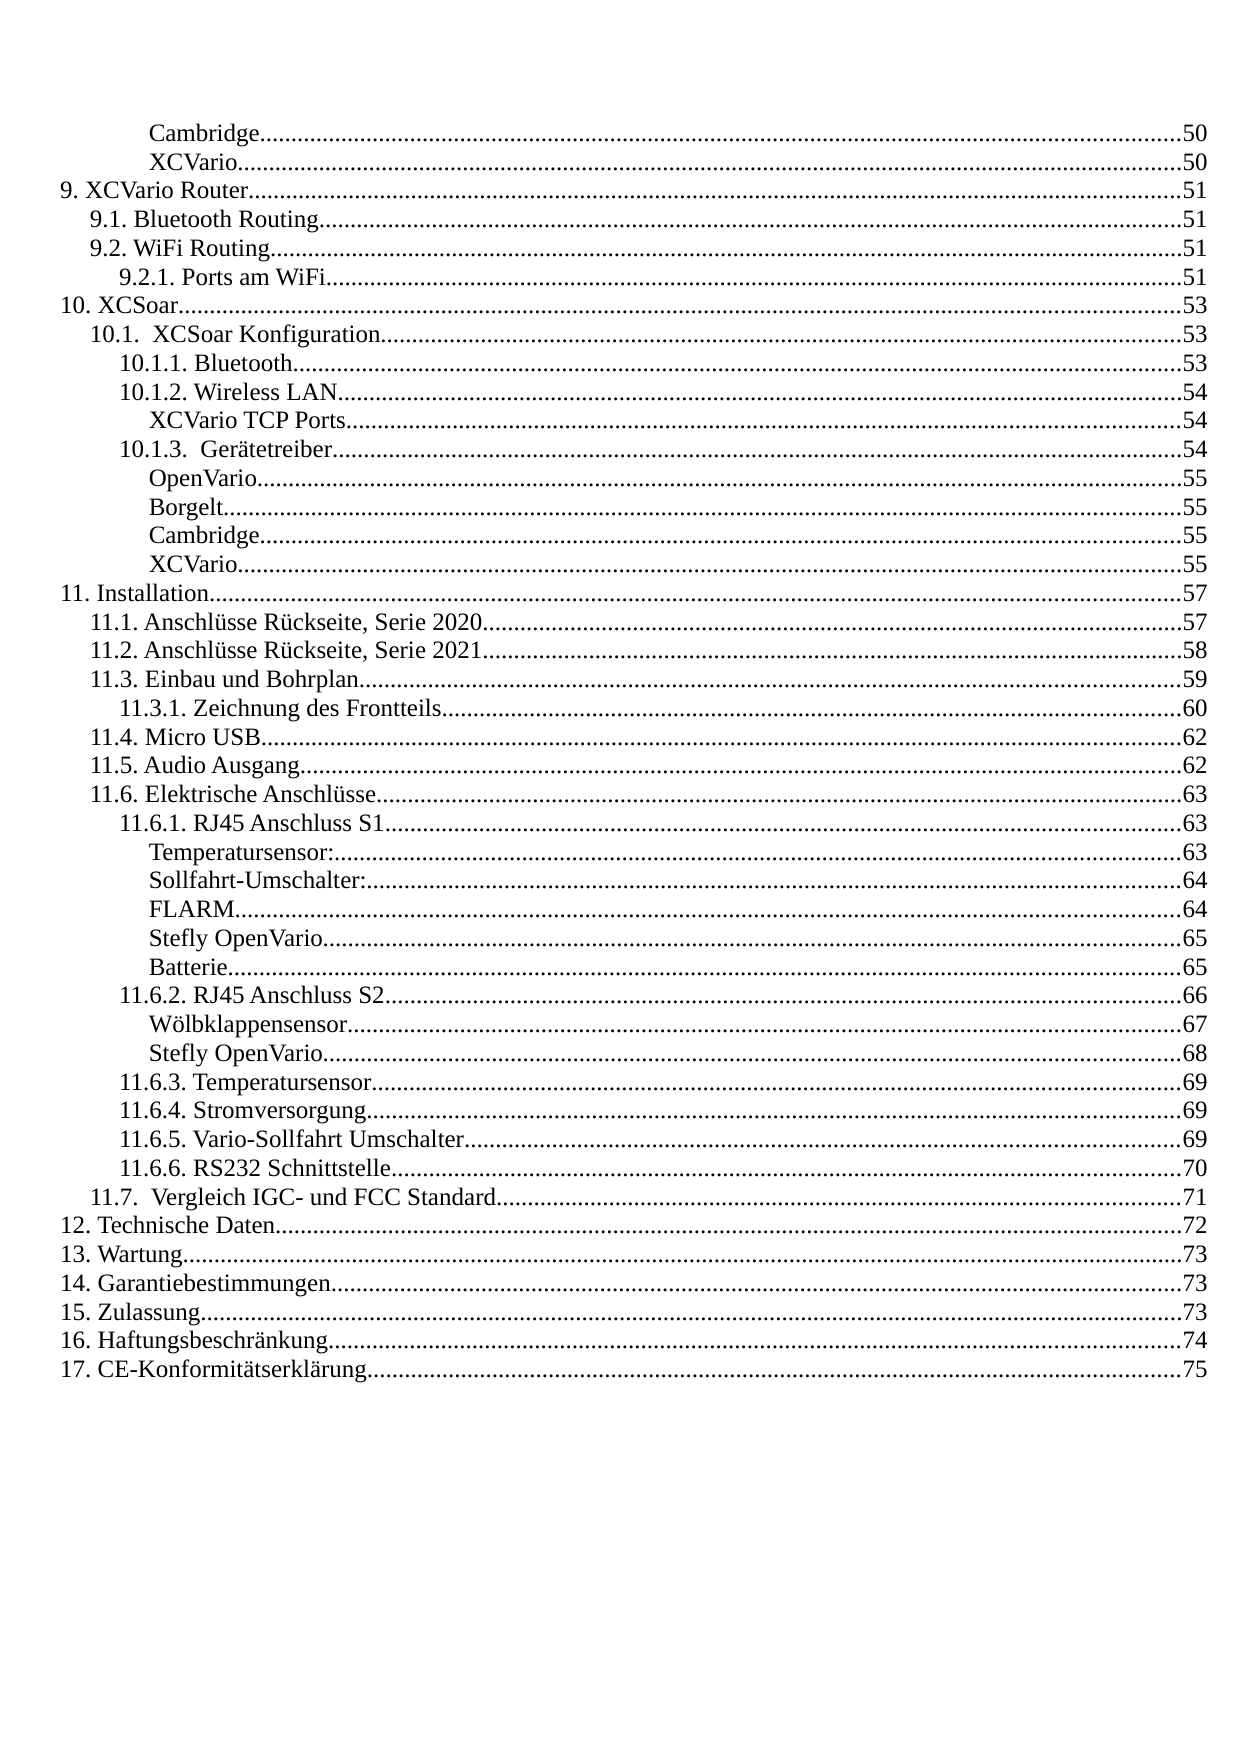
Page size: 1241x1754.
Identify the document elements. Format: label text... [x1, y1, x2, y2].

text 11.4. Micro USB 62 [89, 722, 1207, 751]
text Temperatursensor: 63 [148, 837, 1207, 866]
text Sollfahrt-Umschalter: 64 [148, 866, 1207, 894]
text 11.6.6. RS232 Schnittstelle 70 [119, 1153, 1207, 1182]
text Borgelt 55 [148, 492, 1207, 521]
text 11.6.5. Vario-Sollfahrt Umschalter 69 [119, 1124, 1207, 1153]
text Stefly OpenVario 65 [148, 923, 1207, 952]
text Stefly OpenVario 68 [148, 1038, 1207, 1067]
text Batterie 65 [148, 952, 1207, 981]
text 11.3. Einbau und Bohrplan 59 [89, 664, 1207, 693]
text 11.6.2. RJ45 Anschluss S2 66 [119, 981, 1207, 1009]
text 17. CE-Konformitätserklärung 75 [60, 1354, 1207, 1383]
text OpenVario 55 [148, 463, 1207, 492]
text 10.1. XCSoar Konfiguration 53 [89, 319, 1207, 348]
text 10.1.1. Bluetooth 53 [119, 348, 1207, 377]
text 12. Technische Daten 72 [60, 1211, 1207, 1239]
text 11.7. Vergleich IGC- und FCC Standard 71 [89, 1182, 1207, 1211]
text 11.6.1. RJ45 Anschluss S1 63 [119, 808, 1207, 837]
text 11.3.1. Zeichnung des Frontteils 60 [119, 693, 1207, 722]
text XCVario TCP Ports 54 [148, 406, 1207, 434]
text FLARM 64 [148, 894, 1207, 923]
text XCVario 50 [148, 147, 1207, 176]
text 16. Haftungsbeschränkung 74 [60, 1326, 1207, 1354]
text 11.6.4. Stromversorgung 69 [119, 1096, 1207, 1124]
text 11.2. Anschlüsse Rückseite, Serie 2021 58 [89, 636, 1207, 664]
text 9.2.1. Ports am WiFi 51 [119, 262, 1207, 291]
text Wölbklappensensor 67 [148, 1009, 1207, 1038]
text 11.1. Anschlüsse Rückseite, Serie 2020 57 [89, 607, 1207, 636]
text 15. Zulassung 73 [60, 1297, 1207, 1326]
text 10.1.3. Gerätetreiber 54 [119, 434, 1207, 463]
text 14. Garantiebestimmungen 73 [60, 1268, 1207, 1297]
text 11. Installation 57 [60, 578, 1207, 607]
text Cambridge 55 [148, 521, 1207, 549]
text 9.1. Bluetooth Routing 51 [89, 204, 1207, 233]
text Cambridge 50 [148, 118, 1207, 147]
text 9. XCVario Router 51 [60, 176, 1207, 204]
text 10.1.2. Wireless LAN 54 [119, 377, 1207, 406]
text 11.5. Audio Ausgang 62 [89, 751, 1207, 779]
text 13. Wartung 73 [60, 1239, 1207, 1268]
text 10. XCSoar 53 [60, 291, 1207, 319]
text XCVario 55 [148, 549, 1207, 578]
text 9.2. WiFi Routing 51 [89, 233, 1207, 262]
text 11.6.3. Temperatursensor 69 [119, 1067, 1207, 1096]
text 11.6. Elektrische Anschlüsse 63 [89, 779, 1207, 808]
